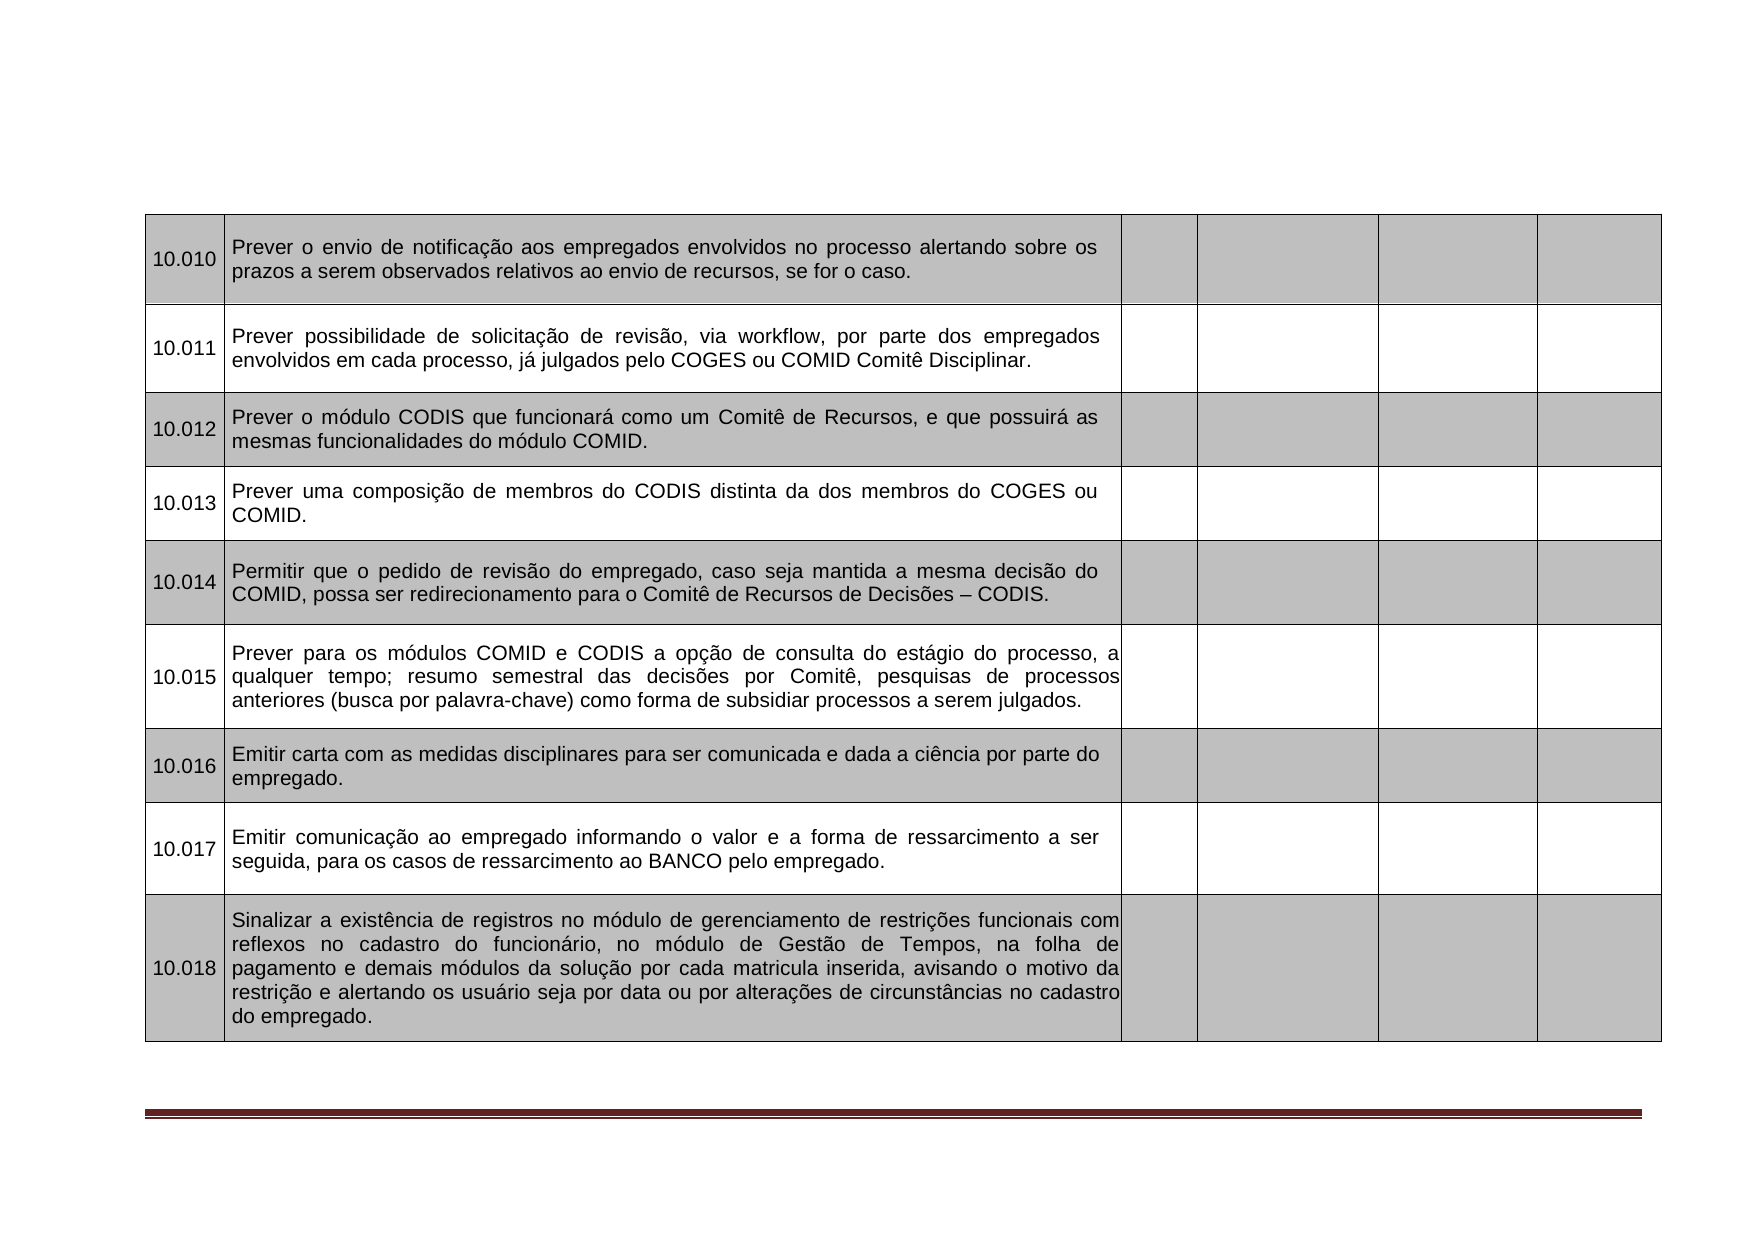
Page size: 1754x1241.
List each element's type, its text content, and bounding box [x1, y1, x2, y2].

table_cell 10.013 [146, 467, 224, 540]
table_cell [1198, 895, 1378, 1041]
table_cell [1122, 393, 1197, 466]
table_header [1122, 215, 1197, 303]
table_cell [1198, 305, 1378, 392]
table_cell [1379, 393, 1537, 466]
table_cell [1379, 541, 1537, 624]
table_cell [1198, 467, 1378, 540]
table_cell [1198, 541, 1378, 624]
table_cell [1122, 305, 1197, 392]
table_cell [1538, 729, 1661, 802]
table_cell Emitir carta com as medidas disciplinares para ser comunicada e dada a ciência por parte do empregado. [225, 729, 1121, 802]
table_cell [1379, 305, 1537, 392]
table_cell Prever o módulo CODIS que funcionará como um Comitê de Recursos, e que possuirá as mesmas funcionalidades do módulo COMID. [225, 393, 1121, 466]
table_cell Sinalizar a existência de registros no módulo de gerenciamento de restrições funcionais com reflexos no cadastro do funcionário, no módulo de Gestão de Tempos, na folha de pagamento e demais módulos da solução por cada matricula inserida, avisando o motivo da restrição e alertando os usuário seja por data ou por alterações de circunstâncias no cadastro do empregado. [225, 895, 1121, 1041]
table_cell [1122, 625, 1197, 728]
table_cell 10.017 [146, 803, 224, 894]
table_cell [1122, 803, 1197, 894]
table_cell [1198, 729, 1378, 802]
table_cell [1538, 541, 1661, 624]
table_cell [1122, 467, 1197, 540]
table_header [1198, 215, 1378, 303]
table_cell [1538, 625, 1661, 728]
table_header 10.010 [146, 215, 224, 303]
table_cell [1538, 467, 1661, 540]
table_cell [1122, 729, 1197, 802]
table_cell Prever para os módulos COMID e CODIS a opção de consulta do estágio do processo, a qualquer tempo; resumo semestral das decisões por Comitê, pesquisas de processos anteriores (busca por palavra-chave) como forma de subsidiar processos a serem julgados. [225, 625, 1121, 728]
table_header [1379, 215, 1537, 303]
table_cell Permitir que o pedido de revisão do empregado, caso seja mantida a mesma decisão do COMID, possa ser redirecionamento para o Comitê de Recursos de Decisões – CODIS. [225, 541, 1121, 624]
table_cell 10.018 [146, 895, 224, 1041]
table_header [1538, 215, 1661, 303]
table_header Prever o envio de notificação aos empregados envolvidos no processo alertando sobre os prazos a serem observados relativos ao envio de recursos, se for o caso. [225, 215, 1121, 303]
table_cell [1379, 729, 1537, 802]
table_cell Prever possibilidade de solicitação de revisão, via workflow, por parte dos empregados envolvidos em cada processo, já julgados pelo COGES ou COMID Comitê Disciplinar. [225, 305, 1121, 392]
table_cell [1122, 541, 1197, 624]
table_cell [1538, 895, 1661, 1041]
table_cell [1198, 625, 1378, 728]
table_cell Emitir comunicação ao empregado informando o valor e a forma de ressarcimento a ser seguida, para os casos de ressarcimento ao BANCO pelo empregado. [225, 803, 1121, 894]
table_cell [1122, 895, 1197, 1041]
table_cell [1198, 803, 1378, 894]
table_cell [1379, 803, 1537, 894]
table_cell 10.012 [146, 393, 224, 466]
table_cell [1379, 467, 1537, 540]
table_cell 10.015 [146, 625, 224, 728]
table_cell 10.016 [146, 729, 224, 802]
table_cell Prever uma composição de membros do CODIS distinta da dos membros do COGES ou COMID. [225, 467, 1121, 540]
table_cell [1538, 803, 1661, 894]
table_cell [1379, 895, 1537, 1041]
table_cell 10.014 [146, 541, 224, 624]
table_cell [1538, 393, 1661, 466]
table_cell [1379, 625, 1537, 728]
table_cell 10.011 [146, 305, 224, 392]
table_cell [1538, 305, 1661, 392]
table_cell [1198, 393, 1378, 466]
